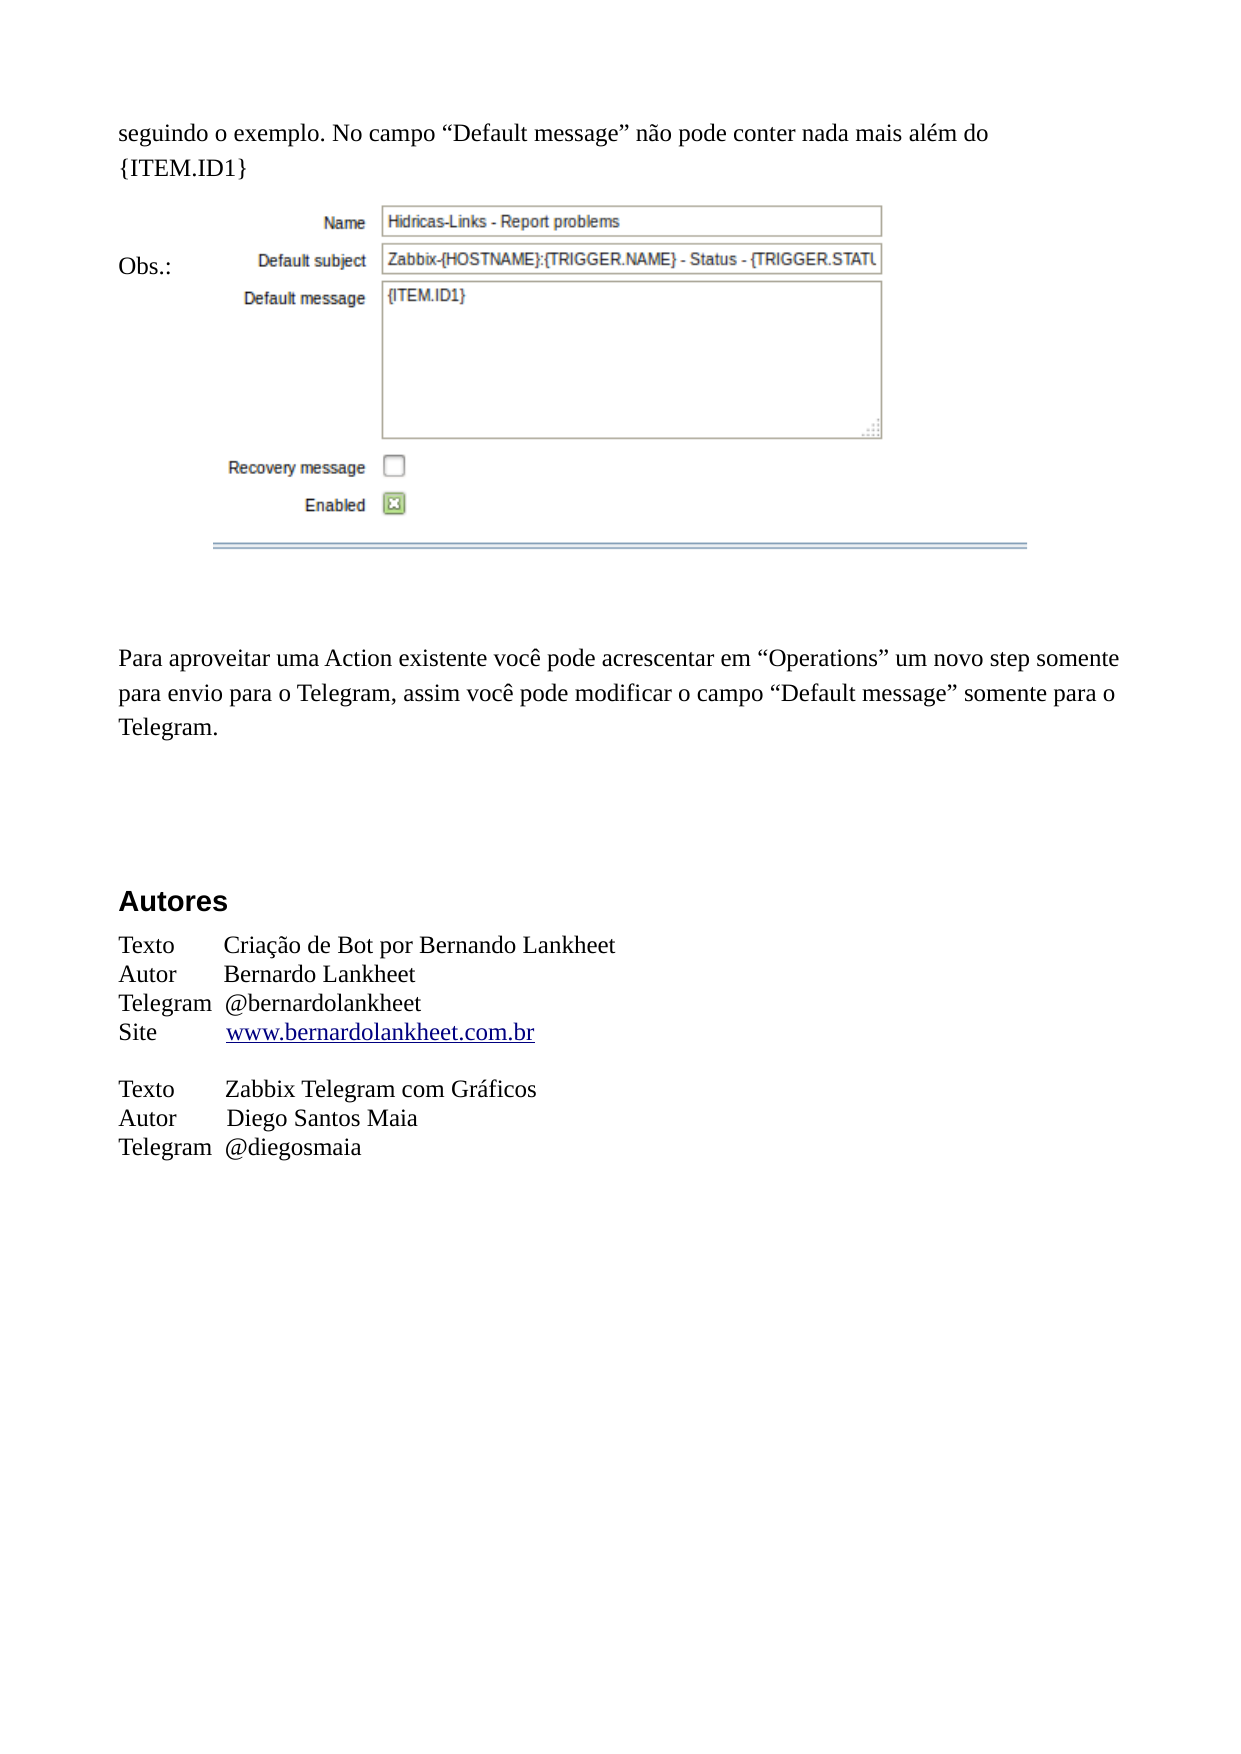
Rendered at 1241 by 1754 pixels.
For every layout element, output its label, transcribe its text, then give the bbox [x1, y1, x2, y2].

picture [213, 201, 1028, 557]
text Obs.: [118, 251, 213, 279]
text Autor Diego Santos Maia [118, 1103, 1122, 1132]
subtitle Autores [118, 884, 1122, 918]
text Telegram @diegosmaia [118, 1132, 1122, 1160]
text Texto Criação de Bot por Bernando Lankheet [118, 930, 1122, 959]
text Autor Bernardo Lankheet [118, 959, 1122, 988]
text Telegram @bernardolankheet [118, 988, 1122, 1017]
text seguindo o exemplo. No campo “Default message” não pode conter nada mais além do {ITEM.ID1} [118, 118, 1122, 181]
text [1028, 251, 1122, 279]
text Texto Zabbix Telegram com Gráficos [118, 1074, 1122, 1103]
text Para aproveitar uma Action existente você pode acrescentar em “Operations” um novo step somente para envio para o Telegram, assim você pode modificar o campo “Default message” somente para o Telegram. [118, 643, 1122, 741]
text Site www.bernardolankheet.com.br [118, 1017, 1122, 1045]
